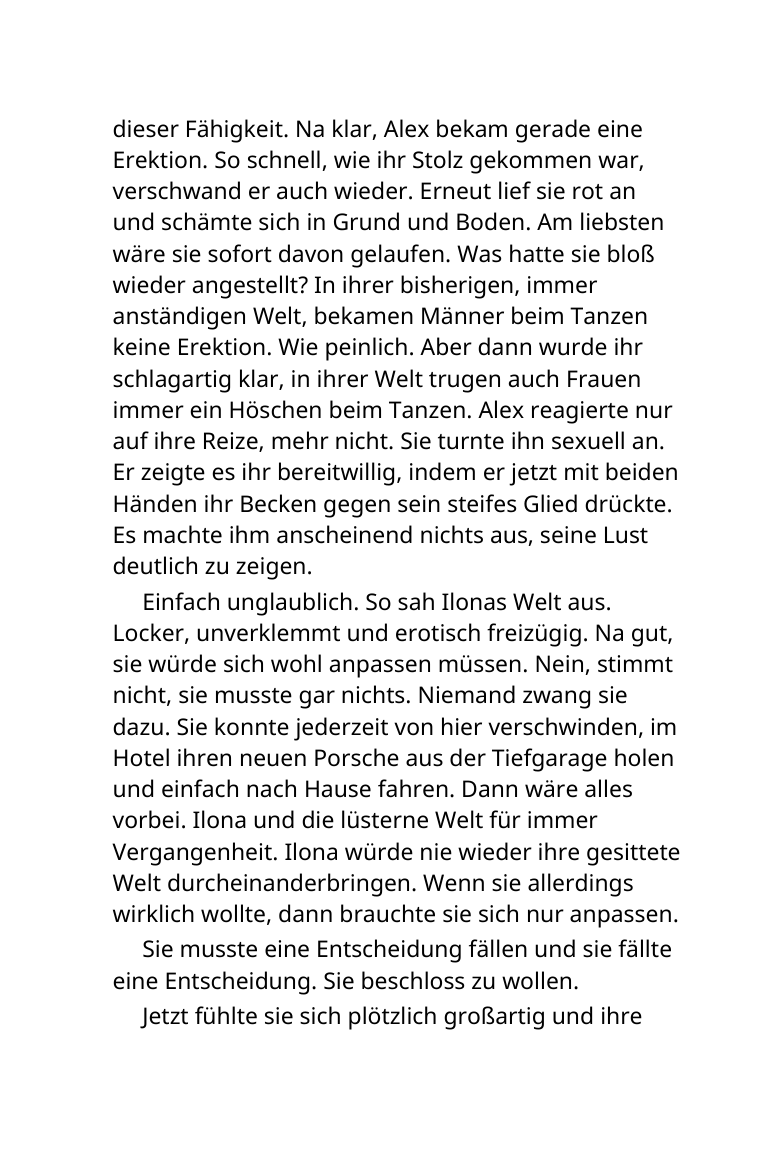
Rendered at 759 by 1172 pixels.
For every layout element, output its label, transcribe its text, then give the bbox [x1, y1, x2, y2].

text Sie musste eine Entscheidung fällen und sie fällte eine Entscheidung. Sie beschloss zu wollen. [112, 933, 684, 996]
text Jetzt fühlte sie sich plötzlich großartig und ihre [112, 1000, 684, 1031]
text Einfach unglaublich. So sah Ilonas Welt aus. Locker, unverklemmt und erotisch freizügig. Na gut, sie würde sich wohl anpassen müssen. Nein, stimmt nicht, sie musste gar nichts. Niemand zwang sie dazu. Sie konnte jederzeit von hier verschwinden, im Hotel ihren neuen Porsche aus der Tiefgarage holen und einfach nach Hause fahren. Dann wäre alles vorbei. Ilona und die lüsterne Welt für immer Vergangenheit. Ilona würde nie wieder ihre gesittete Welt durcheinanderbringen. Wenn sie allerdings wirklich wollte, dann brauchte sie sich nur anpassen. [112, 585, 684, 929]
text dieser Fähigkeit. Na klar, Alex bekam gerade eine Erektion. So schnell, wie ihr Stolz gekommen war, verschwand er auch wieder. Erneut lief sie rot an und schämte sich in Grund und Boden. Am liebsten wäre sie sofort davon gelaufen. Was hatte sie bloß wieder angestellt? In ihrer bisherigen, immer anständigen Welt, bekamen Männer beim Tanzen keine Erektion. Wie peinlich. Aber dann wurde ihr schlagartig klar, in ihrer Welt trugen auch Frauen immer ein Höschen beim Tanzen. Alex reagierte nur auf ihre Reize, mehr nicht. Sie turnte ihn sexuell an. Er zeigte es ihr bereitwillig, indem er jetzt mit beiden Händen ihr Becken gegen sein steifes Glied drückte. Es machte ihm anscheinend nichts aus, seine Lust deutlich zu zeigen. [112, 112, 684, 581]
